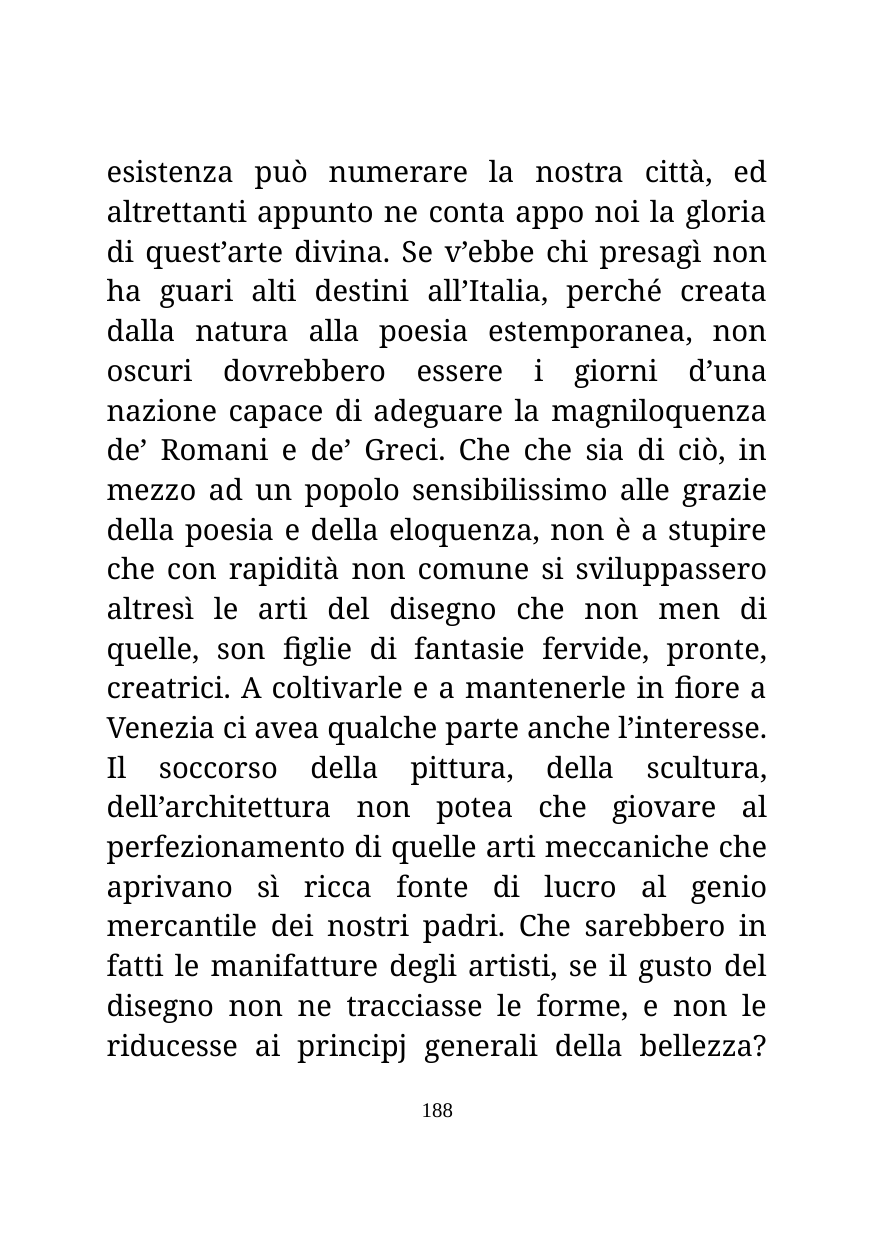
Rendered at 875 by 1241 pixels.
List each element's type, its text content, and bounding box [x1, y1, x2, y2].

text esistenza può numerare la nostra città, ed altrettanti appunto ne conta appo noi la gloria di quest’arte divina. Se v’ebbe chi presagì non ha guari alti destini all’Italia, perché creata dalla natura alla poesia estemporanea, non oscuri dovrebbero essere i giorni d’una nazione capace di adeguare la magniloquenza de’ Romani e de’ Greci. Che che sia di ciò, in mezzo ad un popolo sensibilissimo alle grazie della poesia e della eloquenza, non è a stupire che con rapidità non comune si sviluppassero altresì le arti del disegno che non men di quelle, son figlie di fantasie fervide, pronte, creatrici. A coltivarle e a mantenerle in fiore a Venezia ci avea qualche parte anche l’interesse. Il soccorso della pittura, della scultura, dell’architettura non potea che giovare al perfezionamento di quelle arti meccaniche che aprivano sì ricca fonte di lucro al genio mercantile dei nostri padri. Che sarebbero in fatti le manifatture degli artisti, se il gusto del disegno non ne tracciasse le forme, e non le riducesse ai principj generali della bellezza? [106, 152, 768, 1064]
